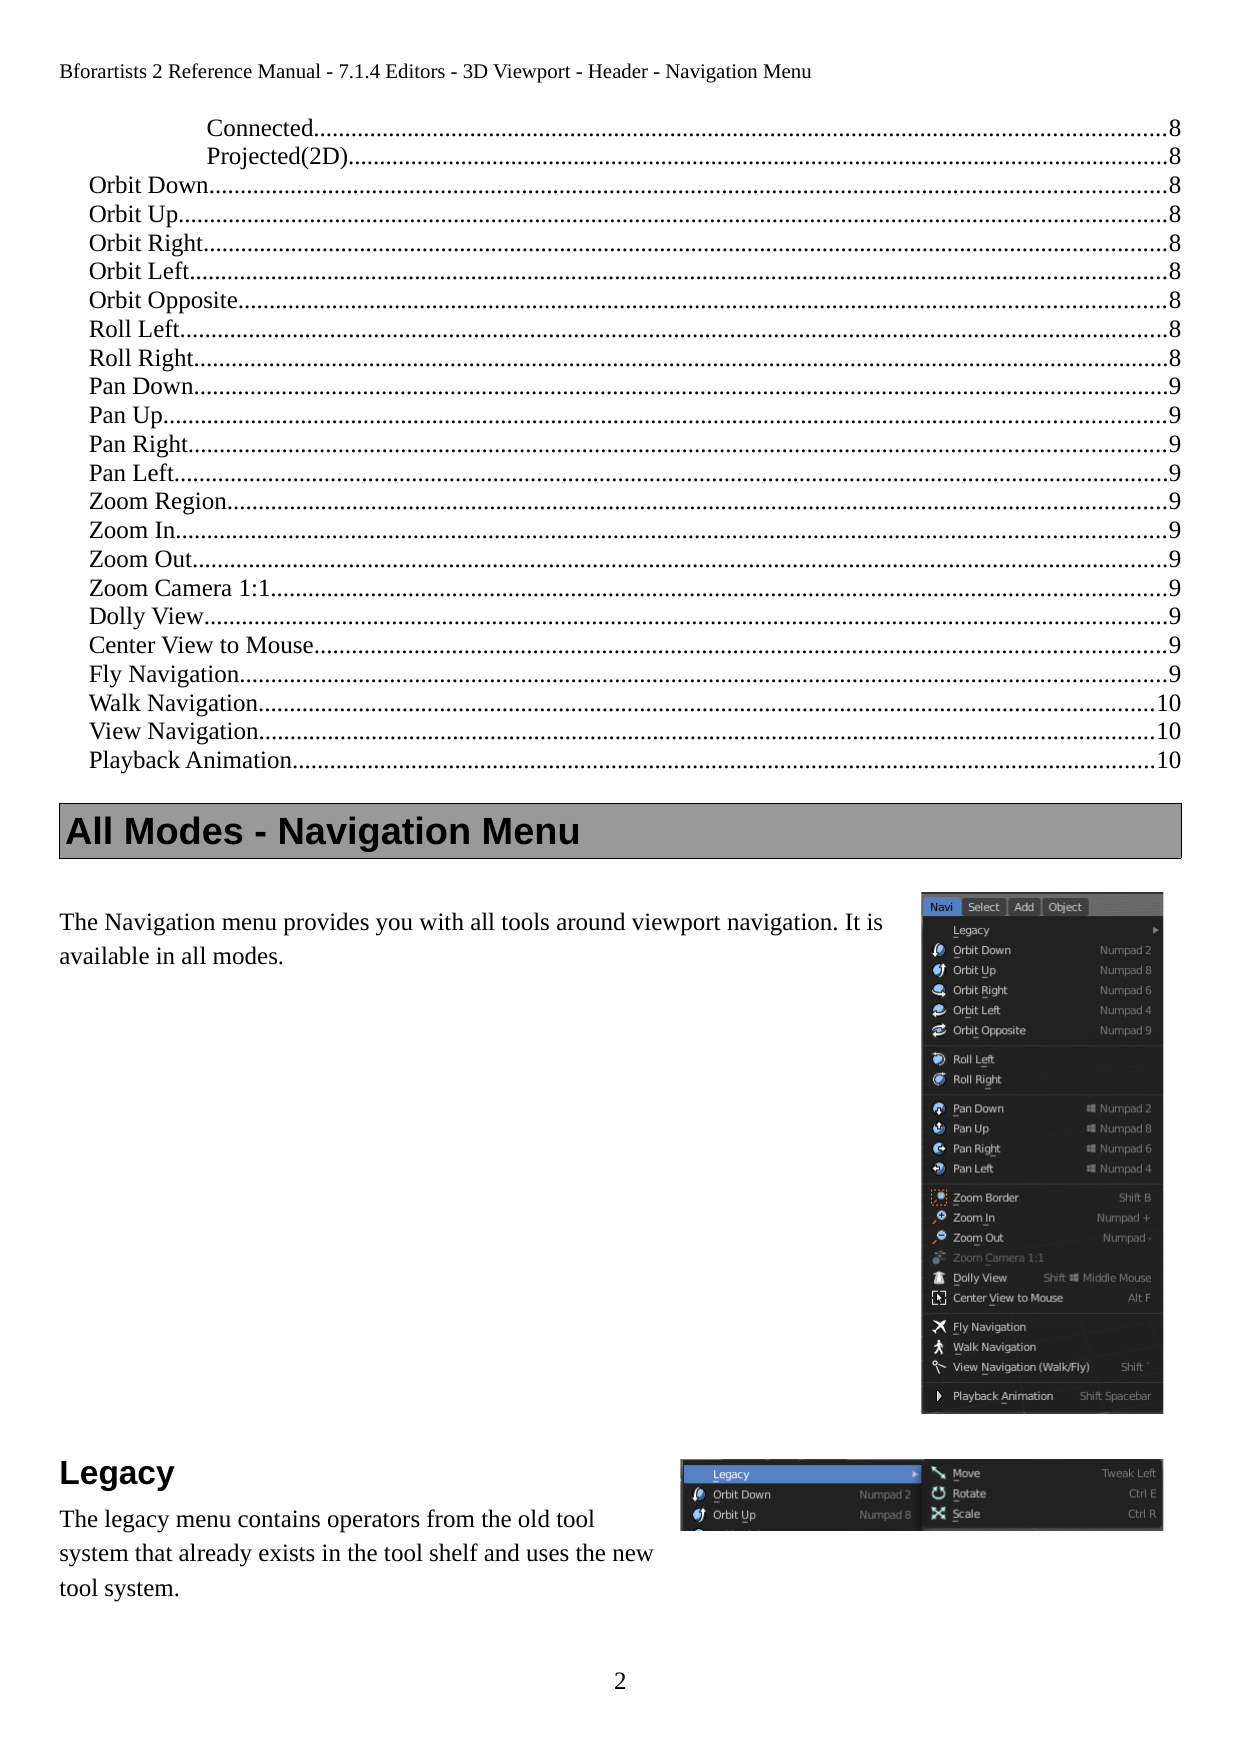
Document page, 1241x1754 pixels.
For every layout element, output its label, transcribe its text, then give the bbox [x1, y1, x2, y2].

text Pan Right 9 [88, 429, 1181, 458]
text Orbit Up 8 [88, 199, 1181, 228]
text The legacy menu contains operators from the old tool system that already exists in the tool shelf and uses the new tool system. [59, 1504, 1181, 1602]
text Fly Navigation 9 [88, 659, 1181, 688]
text Pan Down 9 [88, 371, 1181, 400]
text Orbit Right 8 [88, 228, 1181, 256]
picture [680, 1459, 1164, 1531]
text Pan Left 9 [88, 458, 1181, 486]
text Dolly View 9 [88, 601, 1181, 630]
text Orbit Opposite 8 [88, 285, 1181, 314]
text Roll Right 8 [88, 343, 1181, 371]
text The Navigation menu provides you with all tools around viewport navigation. It is available in all modes. [59, 907, 921, 970]
text Orbit Left 8 [88, 256, 1181, 285]
text Playback Animation 10 [88, 745, 1181, 774]
text View Navigation 10 [88, 716, 1181, 745]
text Zoom Region 9 [88, 486, 1181, 515]
text Zoom Camera 1:1 9 [88, 573, 1181, 601]
text Pan Up 9 [88, 400, 1181, 429]
text Zoom In 9 [88, 515, 1181, 544]
text Walk Navigation 10 [88, 688, 1181, 716]
subtitle Legacy [59, 1453, 1181, 1492]
table_header All Modes - Navigation Menu [60, 804, 1181, 858]
text Orbit Down 8 [88, 170, 1181, 199]
text Zoom Out 9 [88, 544, 1181, 573]
text Roll Left 8 [88, 314, 1181, 343]
text Connected 8 [206, 113, 1181, 141]
text Center View to Mouse 9 [88, 630, 1181, 659]
text Projected(2D) 8 [206, 141, 1181, 170]
picture [921, 892, 1164, 1414]
